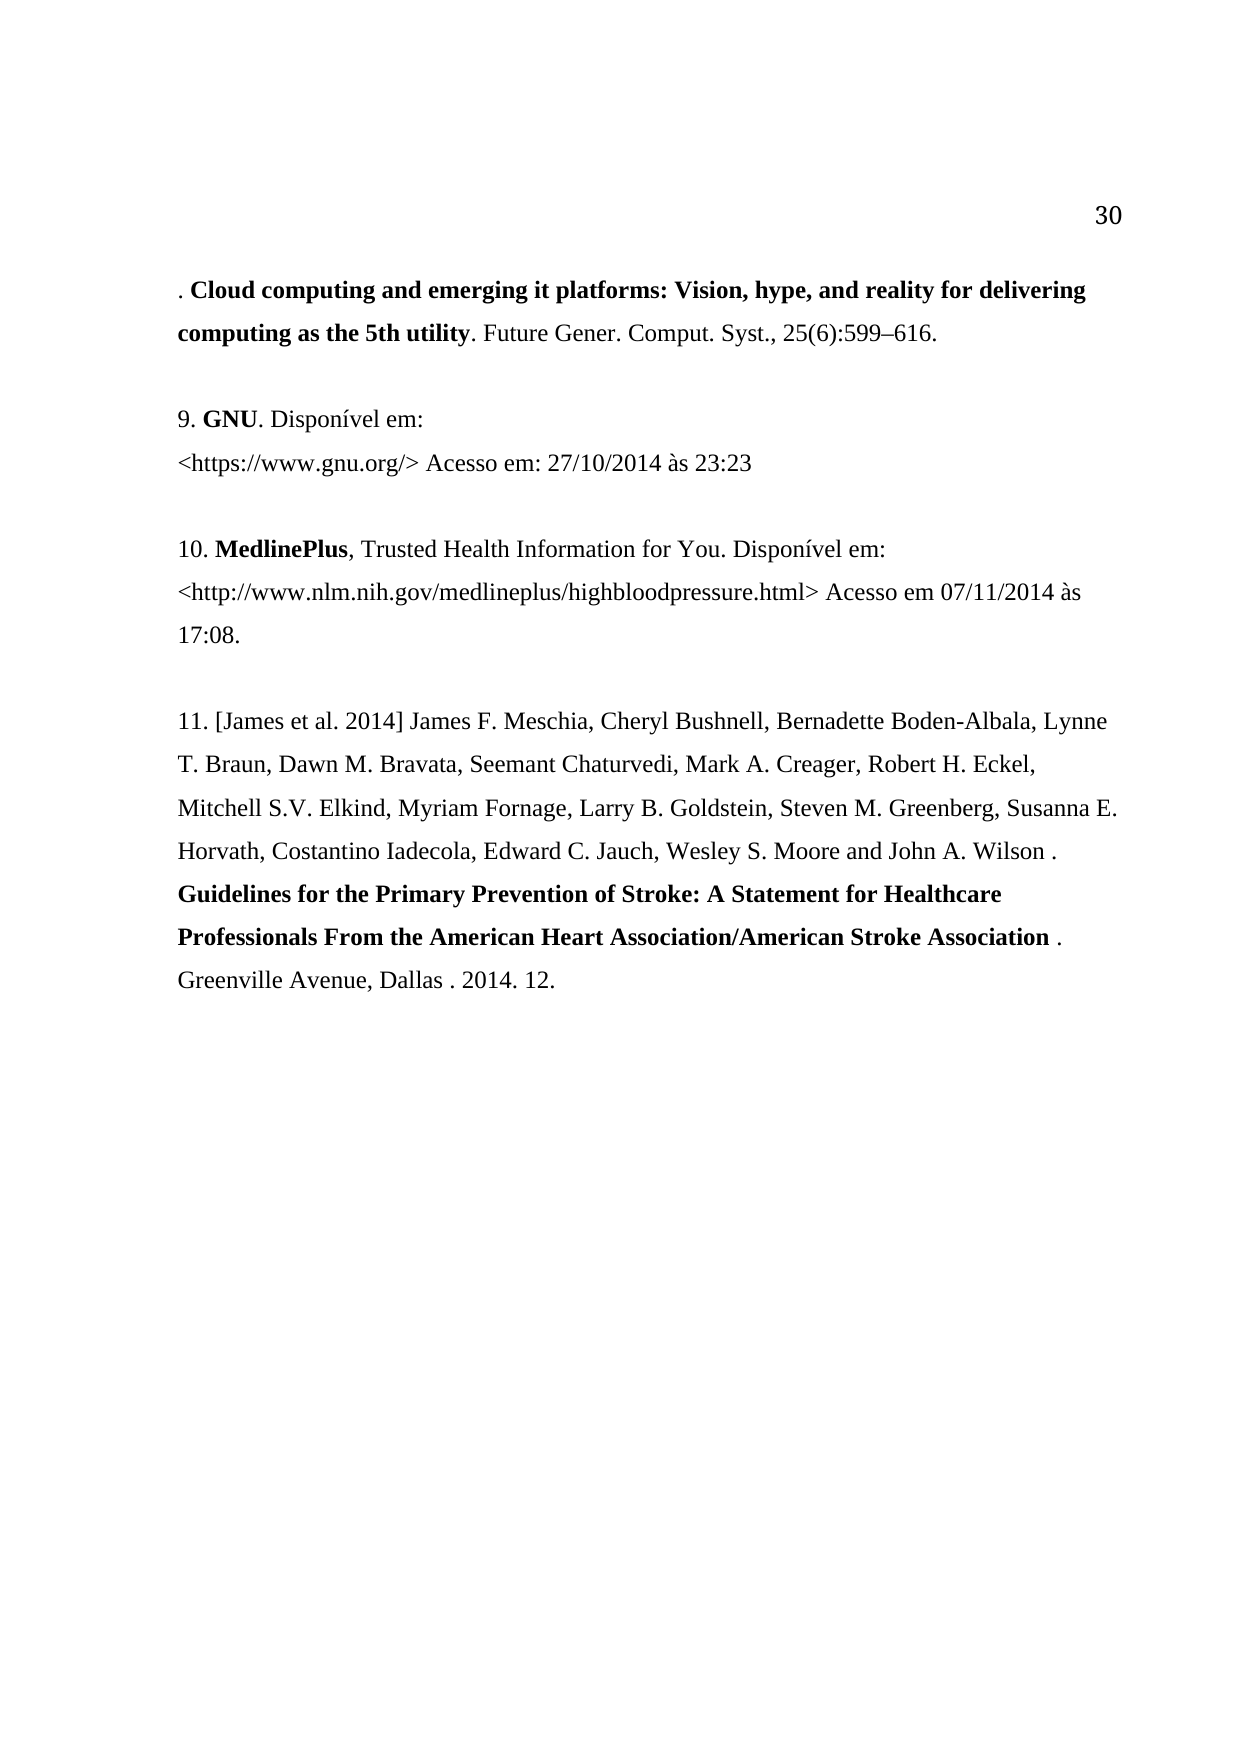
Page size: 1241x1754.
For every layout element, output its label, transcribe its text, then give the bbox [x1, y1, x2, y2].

text . Cloud computing and emerging it platforms: Vision, hype, and reality for delivering computing as the 5th utility. Future Gener. Comput. Syst., 25(6):599–616. [177, 275, 1122, 347]
text 9. GNU. Disponível em: [177, 404, 1122, 433]
text <https://www.gnu.org/> Acesso em: 27/10/2014 às 23:23 [177, 448, 1122, 476]
text 10. MedlinePlus, Trusted Health Information for You. Disponível em: [177, 534, 1122, 563]
text <http://www.nlm.nih.gov/medlineplus/highbloodpressure.html> Acesso em 07/11/2014 às 17:08. [177, 577, 1122, 649]
text 11. [James et al. 2014] James F. Meschia, Cheryl Bushnell, Bernadette Boden-Albala, Lynne T. Braun, Dawn M. Bravata, Seemant Chaturvedi, Mark A. Creager, Robert H. Eckel, Mitchell S.V. Elkind, Myriam Fornage, Larry B. Goldstein, Steven M. Greenberg, Susanna E. Horvath, Costantino Iadecola, Edward C. Jauch, Wesley S. Moore and John A. Wilson . Guidelines for the Primary Prevention of Stroke: A Statement for Healthcare Professionals From the American Heart Association/American Stroke Association . Greenville Avenue, Dallas . 2014. 12. [177, 706, 1122, 994]
